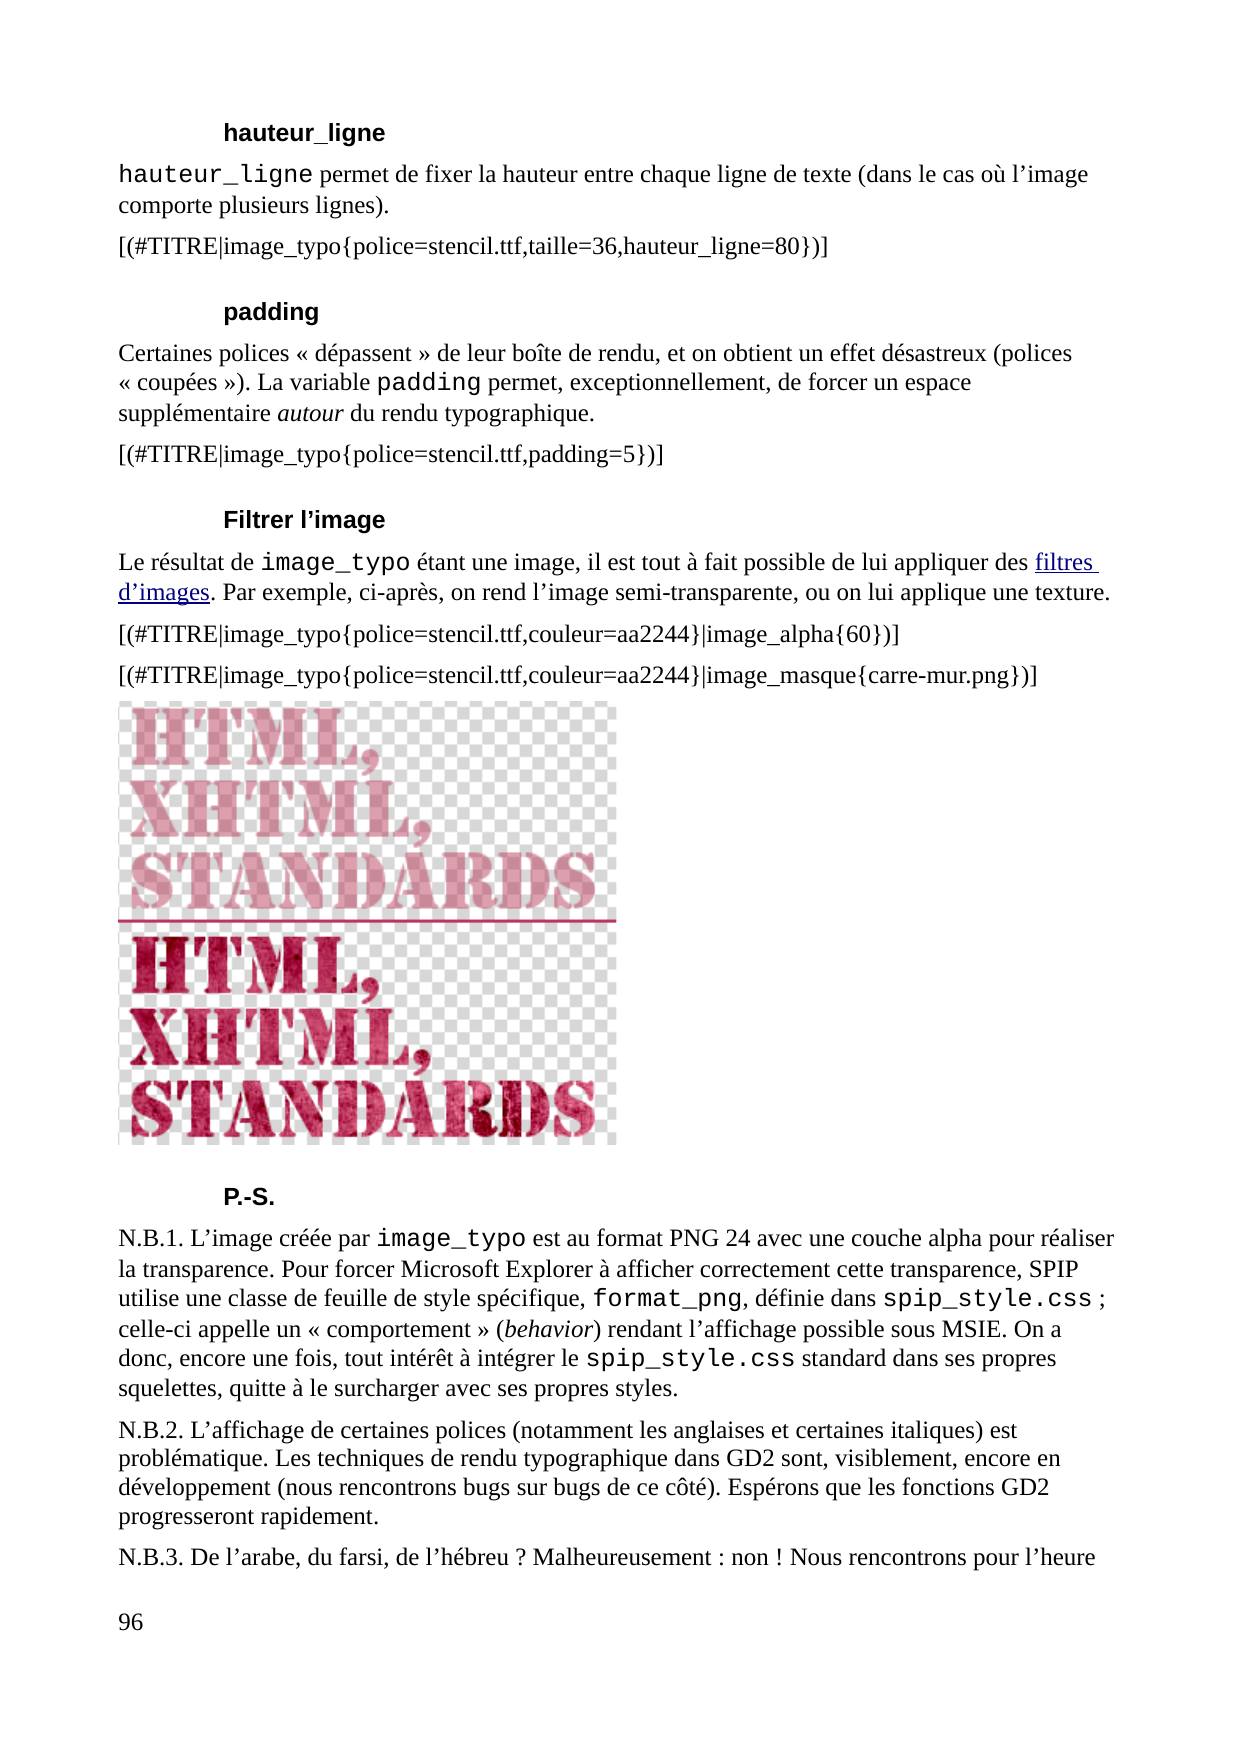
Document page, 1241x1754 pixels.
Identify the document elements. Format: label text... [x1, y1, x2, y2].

picture [118, 701, 617, 1145]
text N.B.3. De l’arabe, du farsi, de l’hébreu ? Malheureusement : non ! Nous rencontrons pour l’heure [118, 1542, 1122, 1571]
text Le résultat de image_typo étant une image, il est tout à fait possible de lui appliquer des filtres d’images. Par exemple, ci-après, on rend l’image semi-transparente, ou on lui applique une texture. [118, 547, 1122, 606]
text [(#TITRE|image_typo{police=stencil.ttf,padding=5})] [118, 439, 1122, 468]
text hauteur_ligne permet de fixer la hauteur entre chaque ligne de texte (dans le cas où l’image comporte plusieurs lignes). [118, 159, 1122, 219]
text N.B.2. L’affichage de certaines polices (notamment les anglaises et certaines italiques) est problématique. Les techniques de rendu typographique dans GD2 sont, visiblement, encore en développement (nous rencontrons bugs sur bugs de ce côté). Espérons que les fonctions GD2 progresseront rapidement. [118, 1415, 1122, 1530]
text N.B.1. L’image créée par image_typo est au format PNG 24 avec une couche alpha pour réaliser la transparence. Pour forcer Microsoft Explorer à afficher correctement cette transparence, SPIP utilise une classe de feuille de style spécifique, format_png, définie dans spip_style.css ; celle-ci appelle un « comportement » (behavior) rendant l’affichage possible sous MSIE. On a donc, encore une fois, tout intérêt à intégrer le spip_style.css standard dans ses propres squelettes, quitte à le surcharger avec ses propres styles. [118, 1223, 1122, 1402]
subtitle P.-S. [118, 1182, 1122, 1211]
text [(#TITRE|image_typo{police=stencil.ttf,couleur=aa2244}|image_alpha{60})] [118, 619, 1122, 647]
text Certaines polices « dépassent » de leur boîte de rendu, et on obtient un effet désastreux (polices « coupées »). La variable padding permet, exceptionnellement, de forcer un espace supplémentaire autour du rendu typographique. [118, 338, 1122, 427]
subtitle hauteur_ligne [118, 118, 1122, 147]
subtitle Filtrer l’image [118, 506, 1122, 534]
text [(#TITRE|image_typo{police=stencil.ttf,taille=36,hauteur_ligne=80})] [118, 231, 1122, 260]
text [(#TITRE|image_typo{police=stencil.ttf,couleur=aa2244}|image_masque{carre-mur.png})] [118, 660, 1122, 689]
subtitle padding [118, 297, 1122, 326]
